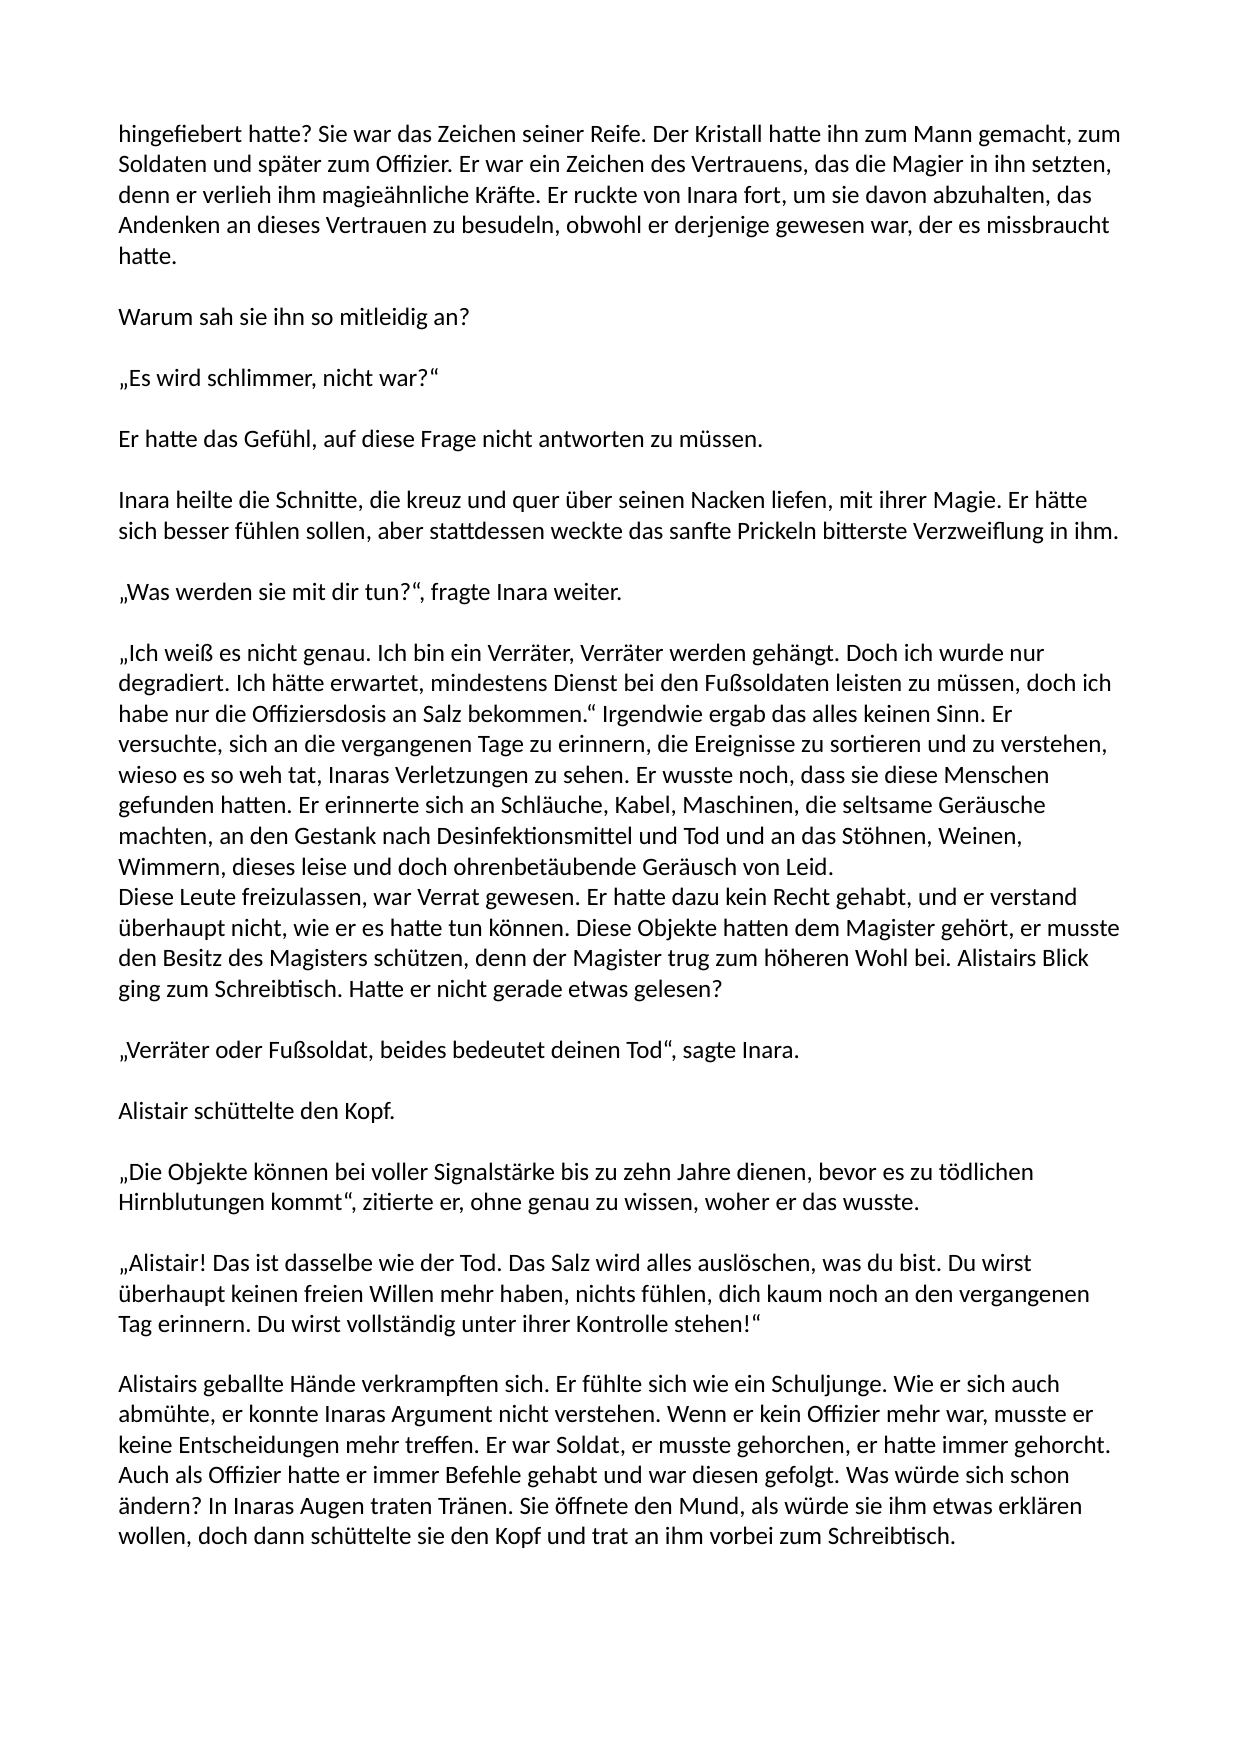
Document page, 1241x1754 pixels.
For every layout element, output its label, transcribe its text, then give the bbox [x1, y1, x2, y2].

text Inara heilte die Schnitte, die kreuz und quer über seinen Nacken liefen, mit ihrer Magie. Er hätte sich besser fühlen sollen, aber stattdessen weckte das sanfte Prickeln bitterste Verzweiflung in ihm. [118, 484, 1122, 545]
text „Verräter oder Fußsoldat, beides bedeutet deinen Tod“, sagte Inara. [118, 1034, 1122, 1064]
text Alistairs geballte Hände verkrampften sich. Er fühlte sich wie ein Schuljunge. Wie er sich auch abmühte, er konnte Inaras Argument nicht verstehen. Wenn er kein Offizier mehr war, musste er keine Entscheidungen mehr treffen. Er war Soldat, er musste gehorchen, er hatte immer gehorcht. Auch als Offizier hatte er immer Befehle gehabt und war diesen gefolgt. Was würde sich schon ändern? In Inaras Augen traten Tränen. Sie öffnete den Mund, als würde sie ihm etwas erklären wollen, doch dann schüttelte sie den Kopf und trat an ihm vorbei zum Schreibtisch. [118, 1368, 1122, 1551]
text „Die Objekte können bei voller Signalstärke bis zu zehn Jahre dienen, bevor es zu tödlichen Hirnblutungen kommt“, zitierte er, ohne genau zu wissen, woher er das wusste. [118, 1156, 1122, 1217]
text „Ich weiß es nicht genau. Ich bin ein Verräter, Verräter werden gehängt. Doch ich wurde nur degradiert. Ich hätte erwartet, mindestens Dienst bei den Fußsoldaten leisten zu müssen, doch ich habe nur die Offiziersdosis an Salz bekommen.“ Irgendwie ergab das alles keinen Sinn. Er versuchte, sich an die vergangenen Tage zu erinnern, die Ereignisse zu sortieren und zu verstehen, wieso es so weh tat, Inaras Verletzungen zu sehen. Er wusste noch, dass sie diese Menschen gefunden hatten. Er erinnerte sich an Schläuche, Kabel, Maschinen, die seltsame Geräusche machten, an den Gestank nach Desinfektionsmittel und Tod und an das Stöhnen, Weinen, Wimmern, dieses leise und doch ohrenbetäubende Geräusch von Leid. [118, 637, 1122, 881]
text Alistair schüttelte den Kopf. [118, 1095, 1122, 1125]
text Er hatte das Gefühl, auf diese Frage nicht antworten zu müssen. [118, 423, 1122, 454]
text „Was werden sie mit dir tun?“, fragte Inara weiter. [118, 576, 1122, 606]
text „Es wird schlimmer, nicht war?“ [118, 362, 1122, 393]
text Warum sah sie ihn so mitleidig an? [118, 301, 1122, 332]
text „Alistair! Das ist dasselbe wie der Tod. Das Salz wird alles auslöschen, was du bist. Du wirst überhaupt keinen freien Willen mehr haben, nichts fühlen, dich kaum noch an den vergangenen Tag erinnern. Du wirst vollständig unter ihrer Kontrolle stehen!“ [118, 1247, 1122, 1339]
text Diese Leute freizulassen, war Verrat gewesen. Er hatte dazu kein Recht gehabt, und er verstand überhaupt nicht, wie er es hatte tun können. Diese Objekte hatten dem Magister gehört, er musste den Besitz des Magisters schützen, denn der Magister trug zum höheren Wohl bei. Alistairs Blick ging zum Schreibtisch. Hatte er nicht gerade etwas gelesen? [118, 881, 1122, 1003]
text hingefiebert hatte? Sie war das Zeichen seiner Reife. Der Kristall hatte ihn zum Mann gemacht, zum Soldaten und später zum Offizier. Er war ein Zeichen des Vertrauens, das die Magier in ihn setzten, denn er verlieh ihm magieähnliche Kräfte. Er ruckte von Inara fort, um sie davon abzuhalten, das Andenken an dieses Vertrauen zu besudeln, obwohl er derjenige gewesen war, der es missbraucht hatte. [118, 118, 1122, 271]
